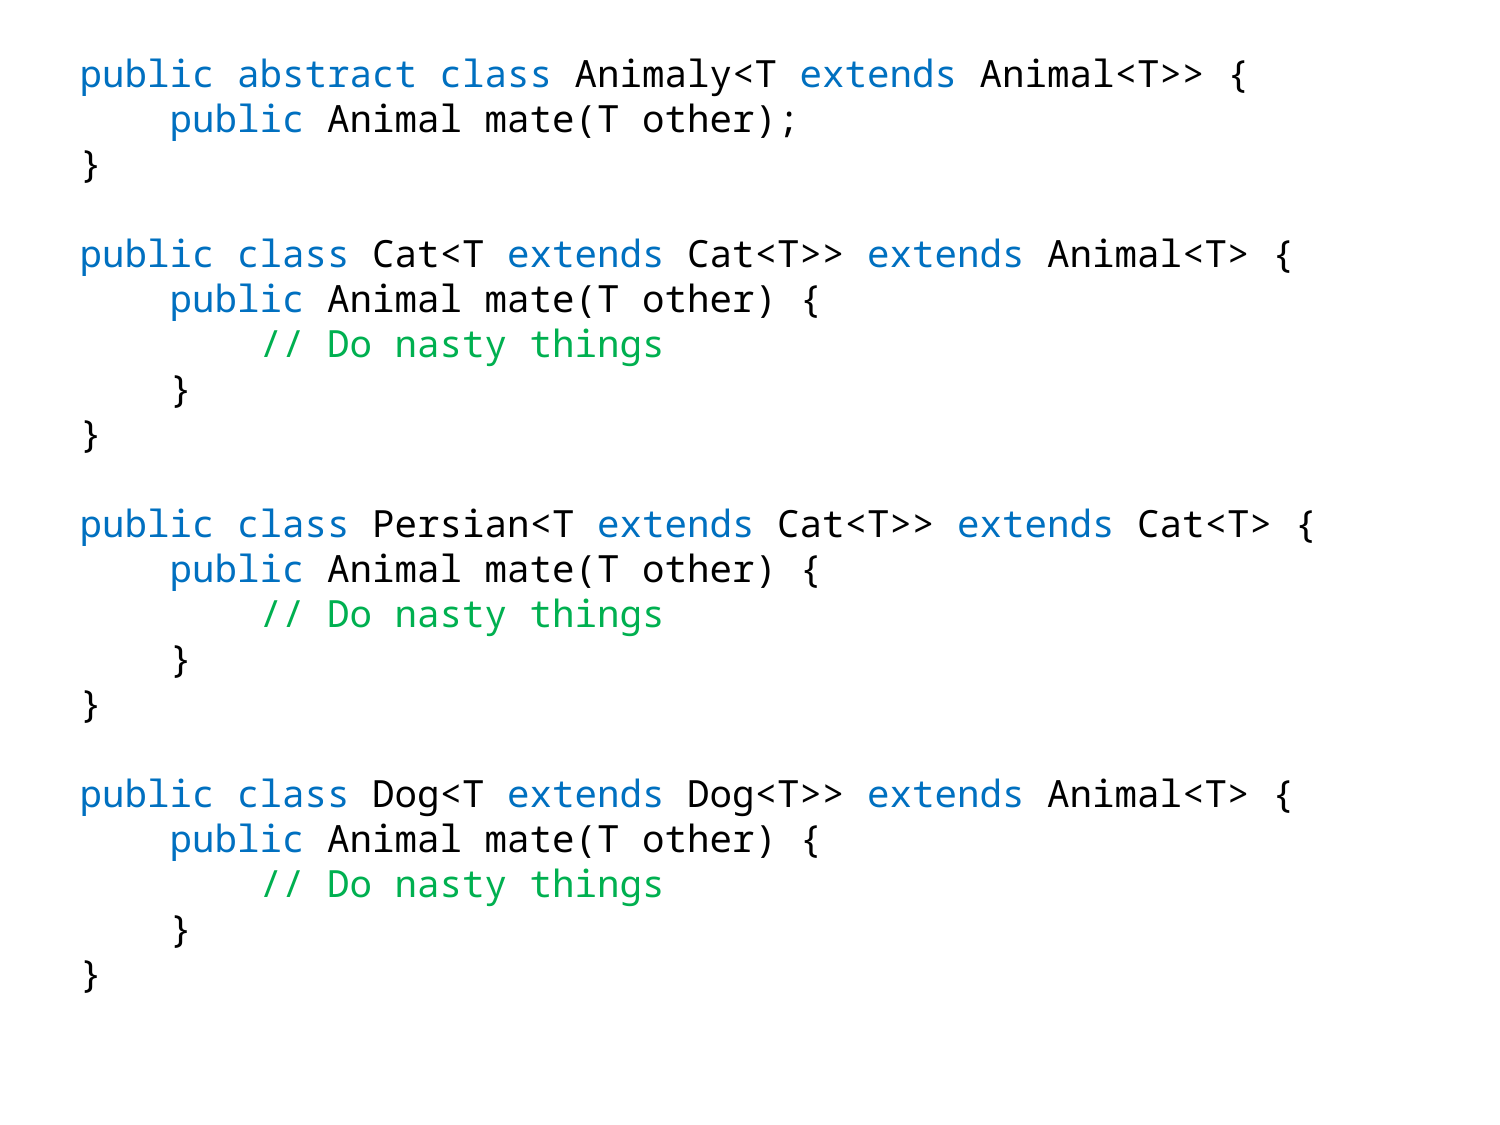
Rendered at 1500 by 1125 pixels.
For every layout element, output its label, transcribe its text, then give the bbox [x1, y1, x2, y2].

text_box public abstract class Animaly<T extends Animal<T>> { public Animal mate(T other); } public class Cat<T extends Cat<T>> extends Animal<T> { public Animal mate(T other) { // Do nasty things } } public class Persian<T extends Cat<T>> extends Cat<T> { public Animal mate(T other) { // Do nasty things } } public class Dog<T extends Dog<T>> extends Animal<T> { public Animal mate(T other) { // Do nasty things } } [64, 42, 1447, 1049]
